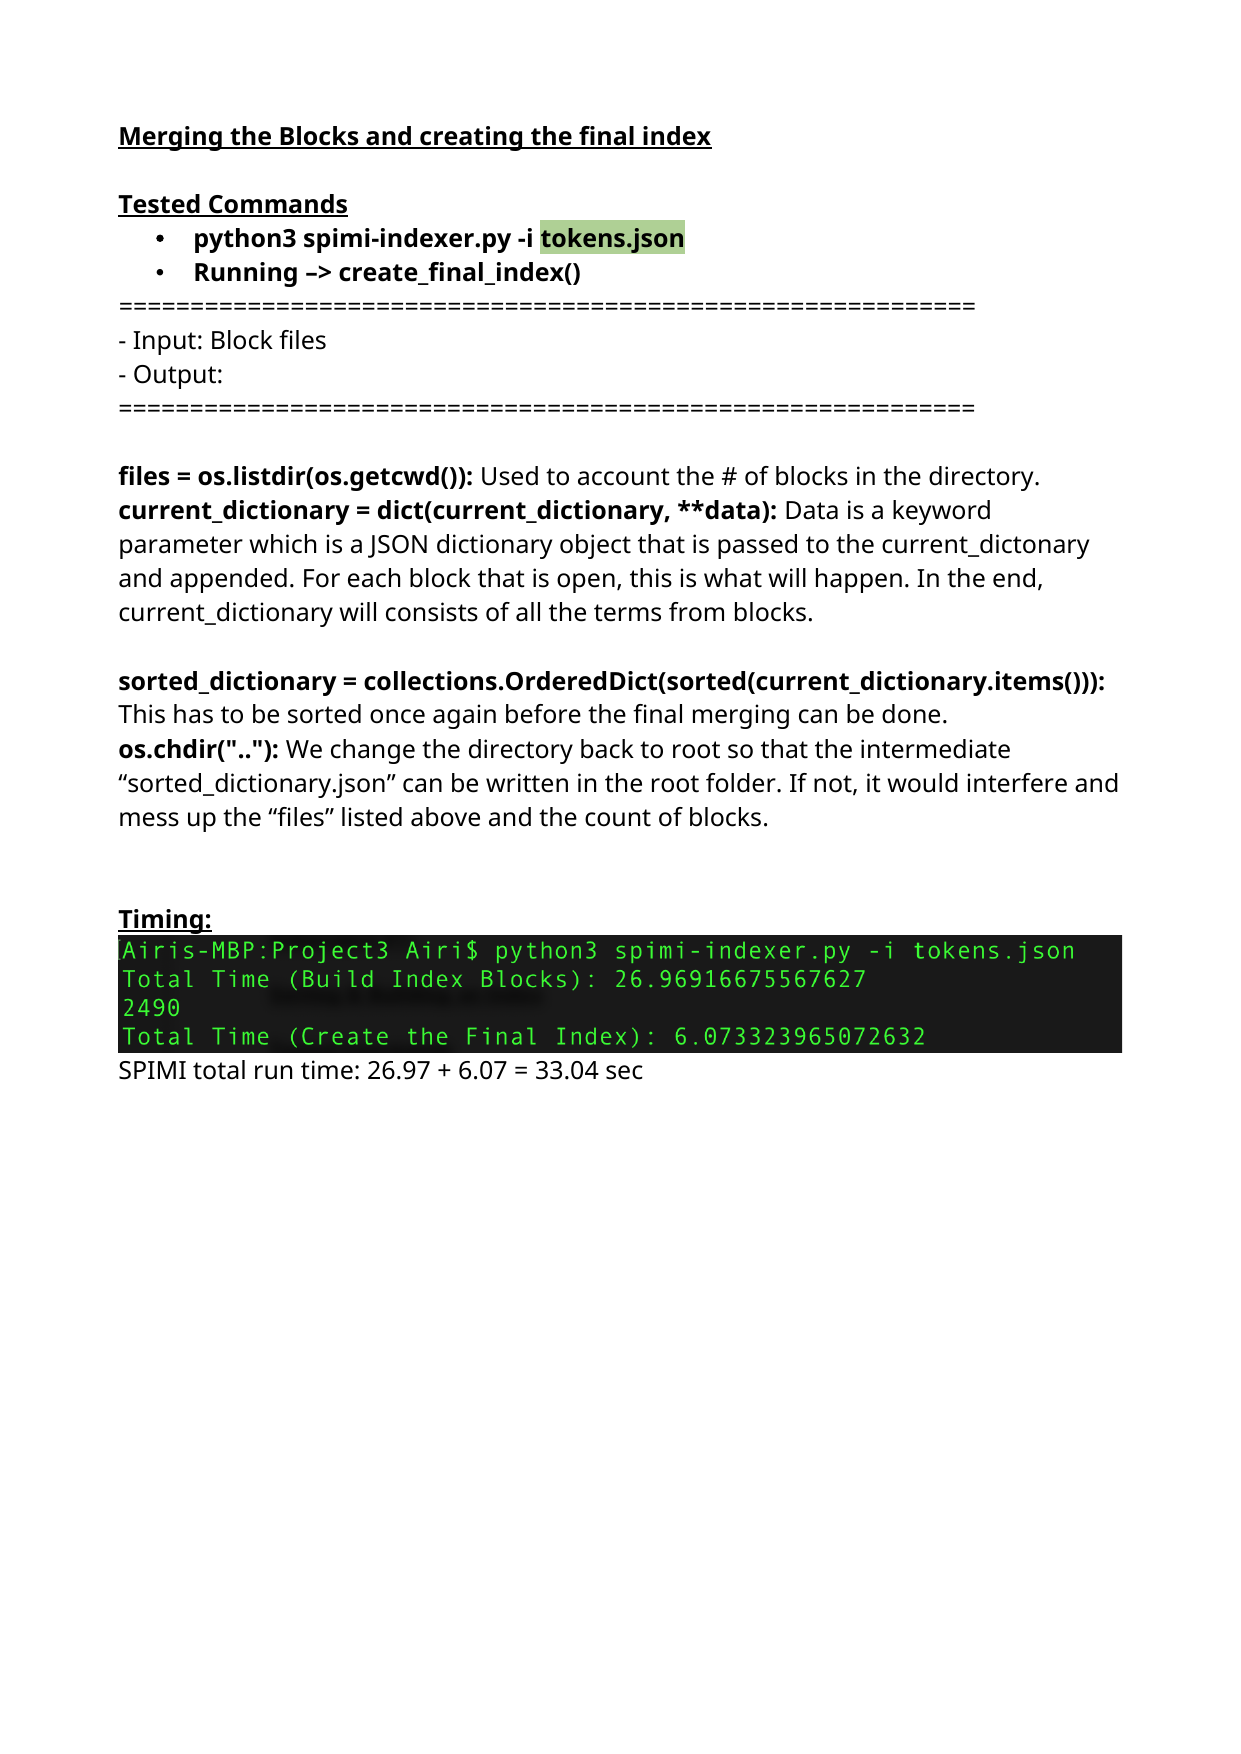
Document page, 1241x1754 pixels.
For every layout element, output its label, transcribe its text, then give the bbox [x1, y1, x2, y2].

text current_dictionary = dict(current_dictionary, **data): Data is a keyword parameter which is a JSON dictionary object that is passed to the current_dictonary and appended. For each block that is open, this is what will happen. In the end, current_dictionary will consists of all the terms from blocks. [118, 493, 1122, 629]
text SPIMI total run time: 26.97 + 6.07 = 33.04 sec [118, 1053, 1122, 1087]
text files = os.listdir(os.getcwd()): Used to account the # of blocks in the directory. [118, 459, 1122, 493]
text sorted_dictionary = collections.OrderedDict(sorted(current_dictionary.items())): This has to be sorted once again before the final merging can be done. [118, 663, 1122, 731]
text Timing: [118, 902, 1122, 935]
picture [118, 935, 1123, 1053]
text ============================================================ [118, 288, 1122, 322]
text os.chdir(".."): We change the directory back to root so that the intermediate “sorted_dictionary.json” can be written in the root folder. If not, it would interfere and mess up the “files” listed above and the count of blocks. [118, 731, 1122, 833]
list python3 spimi-indexer.py -i tokens.json [156, 220, 1122, 254]
list Running –> create_final_index() [156, 254, 1122, 288]
text Tested Commands [118, 186, 1122, 220]
text - Input: Block files [118, 322, 1122, 357]
text ============================================================ [118, 391, 1122, 425]
text - Output: [118, 357, 1122, 391]
text Merging the Blocks and creating the final index [118, 118, 1122, 152]
